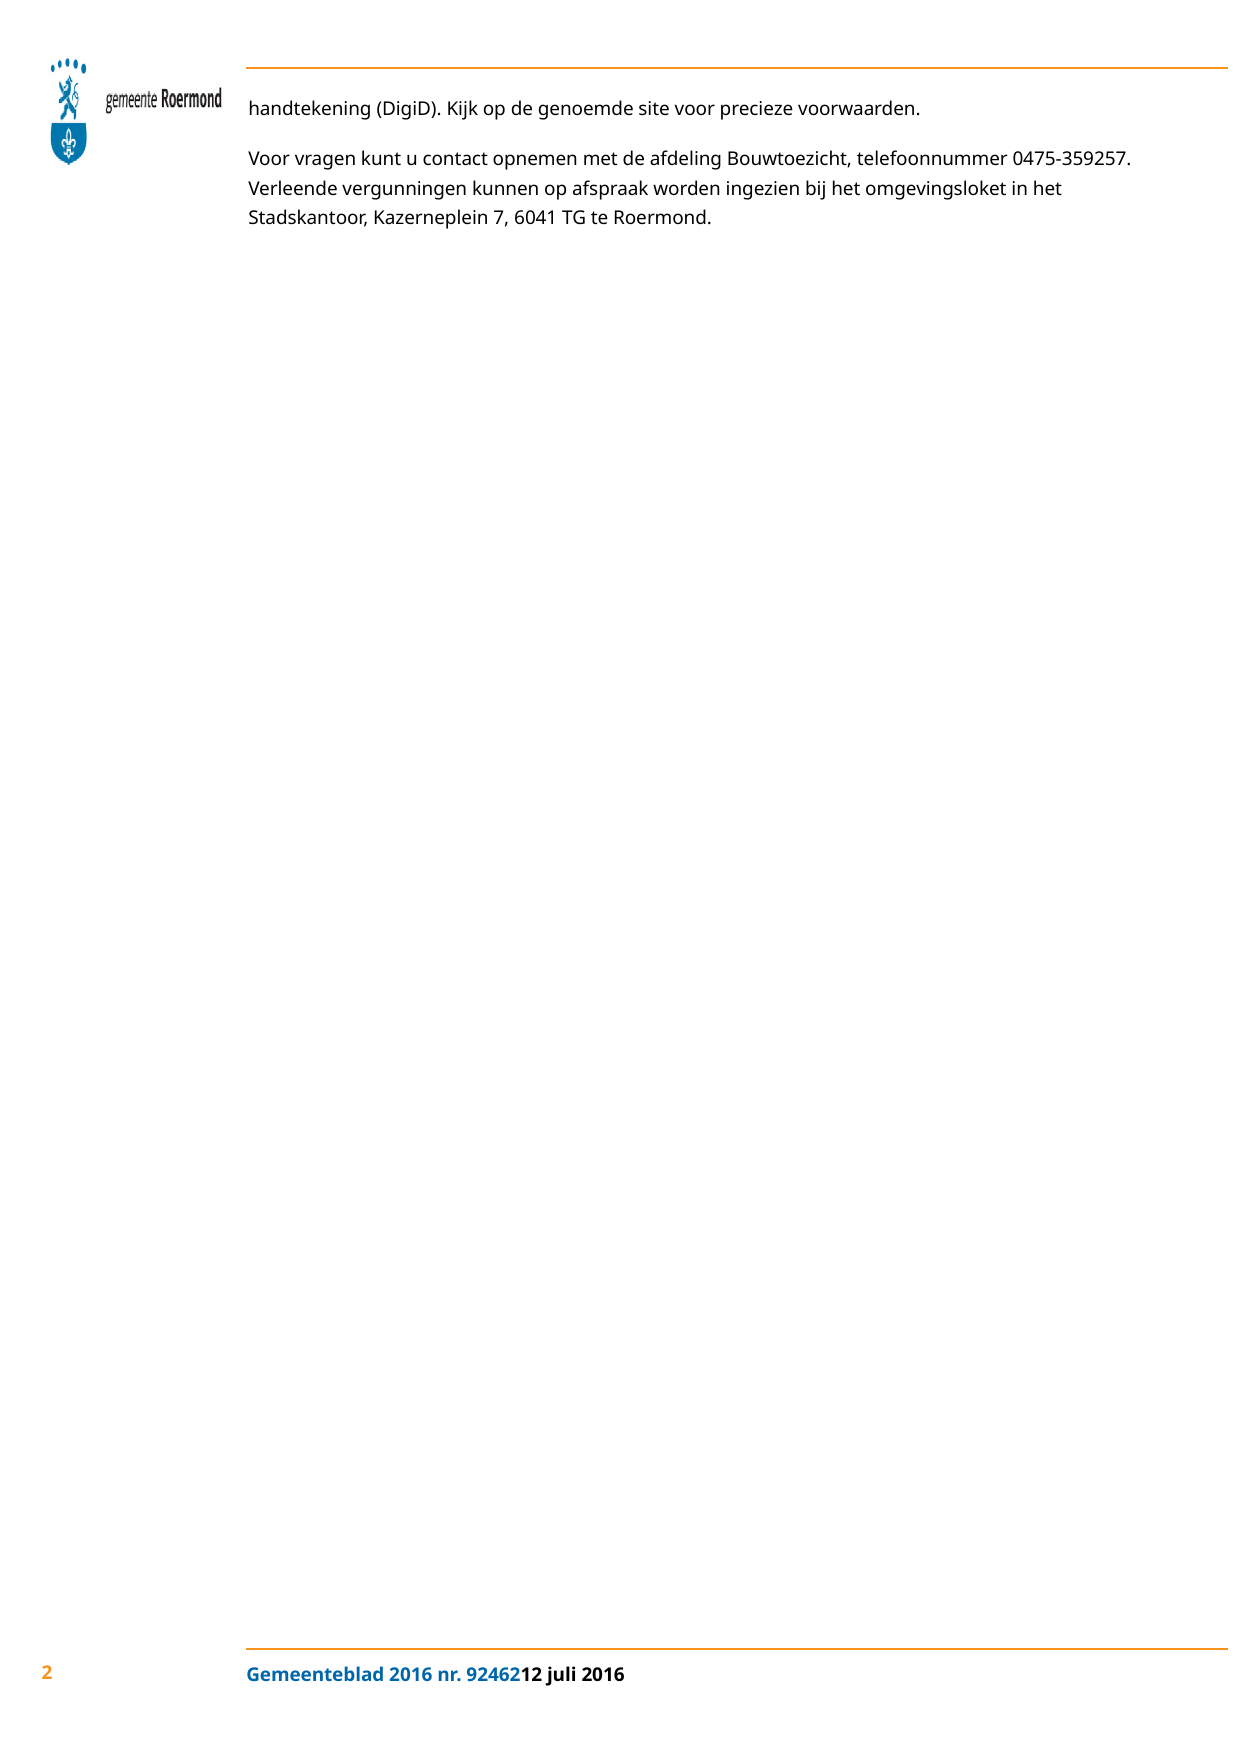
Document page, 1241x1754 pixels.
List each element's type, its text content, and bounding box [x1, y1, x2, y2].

text handtekening (DigiD). Kijk op de genoemde site voor precieze voorwaarden. [248, 95, 1152, 121]
picture [41, 47, 231, 172]
text Voor vragen kunt u contact opnemen met de afdeling Bouwtoezicht, telefoonnummer 0475-359257. Verleende vergunningen kunnen op afspraak worden ingezien bij het omgevingsloket in het Stadskantoor, Kazerneplein 7, 6041 TG te Roermond. [248, 145, 1152, 230]
